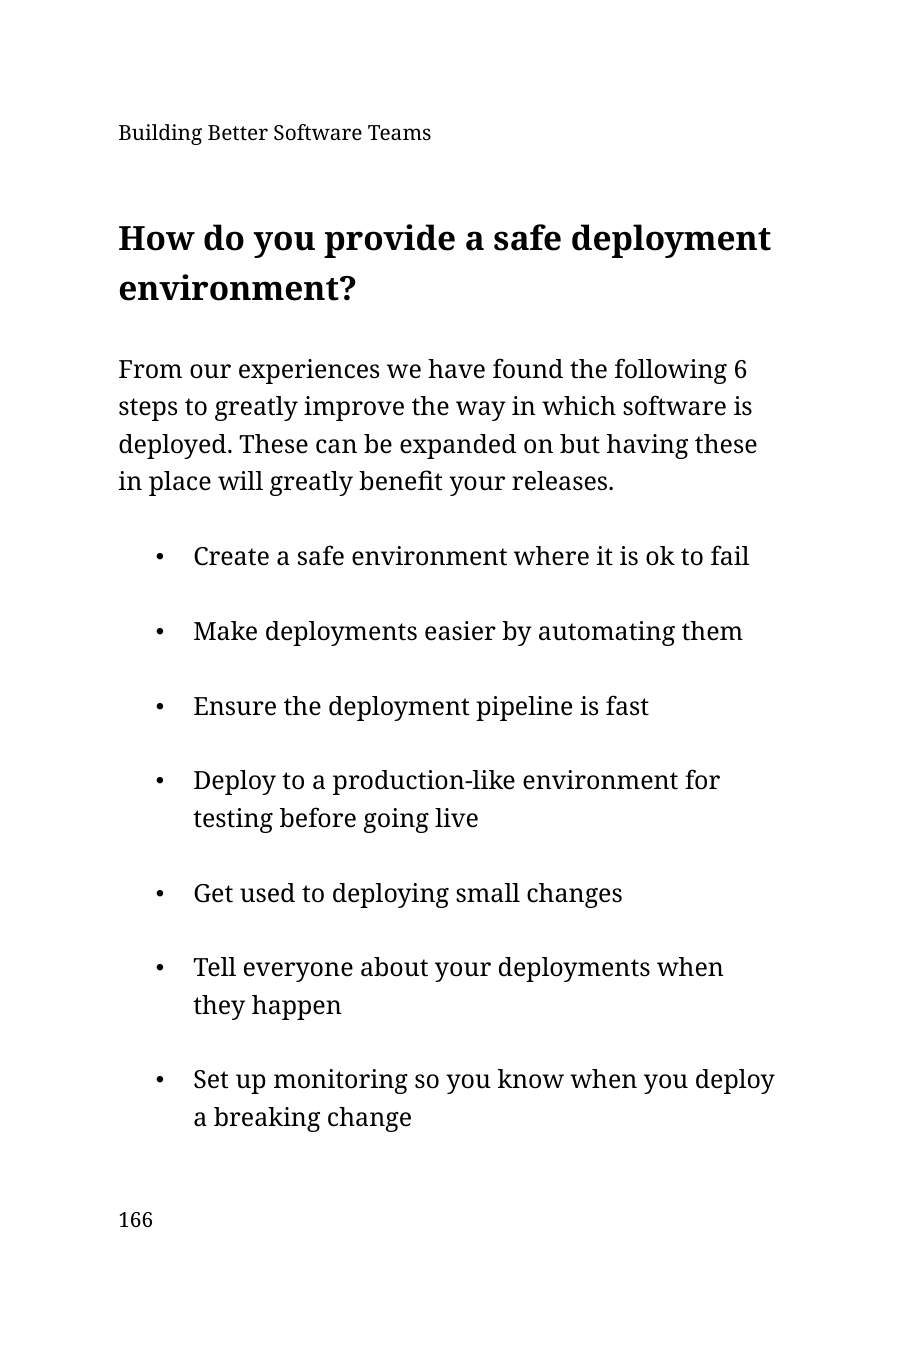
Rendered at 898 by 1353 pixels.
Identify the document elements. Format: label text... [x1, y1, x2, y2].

list Tell everyone about your deployments when they happen [156, 950, 779, 1021]
text From our experiences we have found the following 6 steps to greatly improve the way in which software is deployed. These can be expanded on but having these in place will greatly benefit your releases. [118, 352, 779, 498]
list Make deployments easier by automating them [156, 613, 779, 647]
subtitle How do you provide a safe deployment environment? [118, 214, 779, 310]
list Create a safe environment where it is ok to fail [156, 539, 779, 573]
list Get used to deploying small changes [156, 875, 779, 909]
list Ensure the deployment pipeline is fast [156, 688, 779, 722]
list Set up monitoring so you know when you deploy a breaking change [156, 1062, 779, 1134]
list Deploy to a production-like environment for testing before going live [156, 763, 779, 834]
